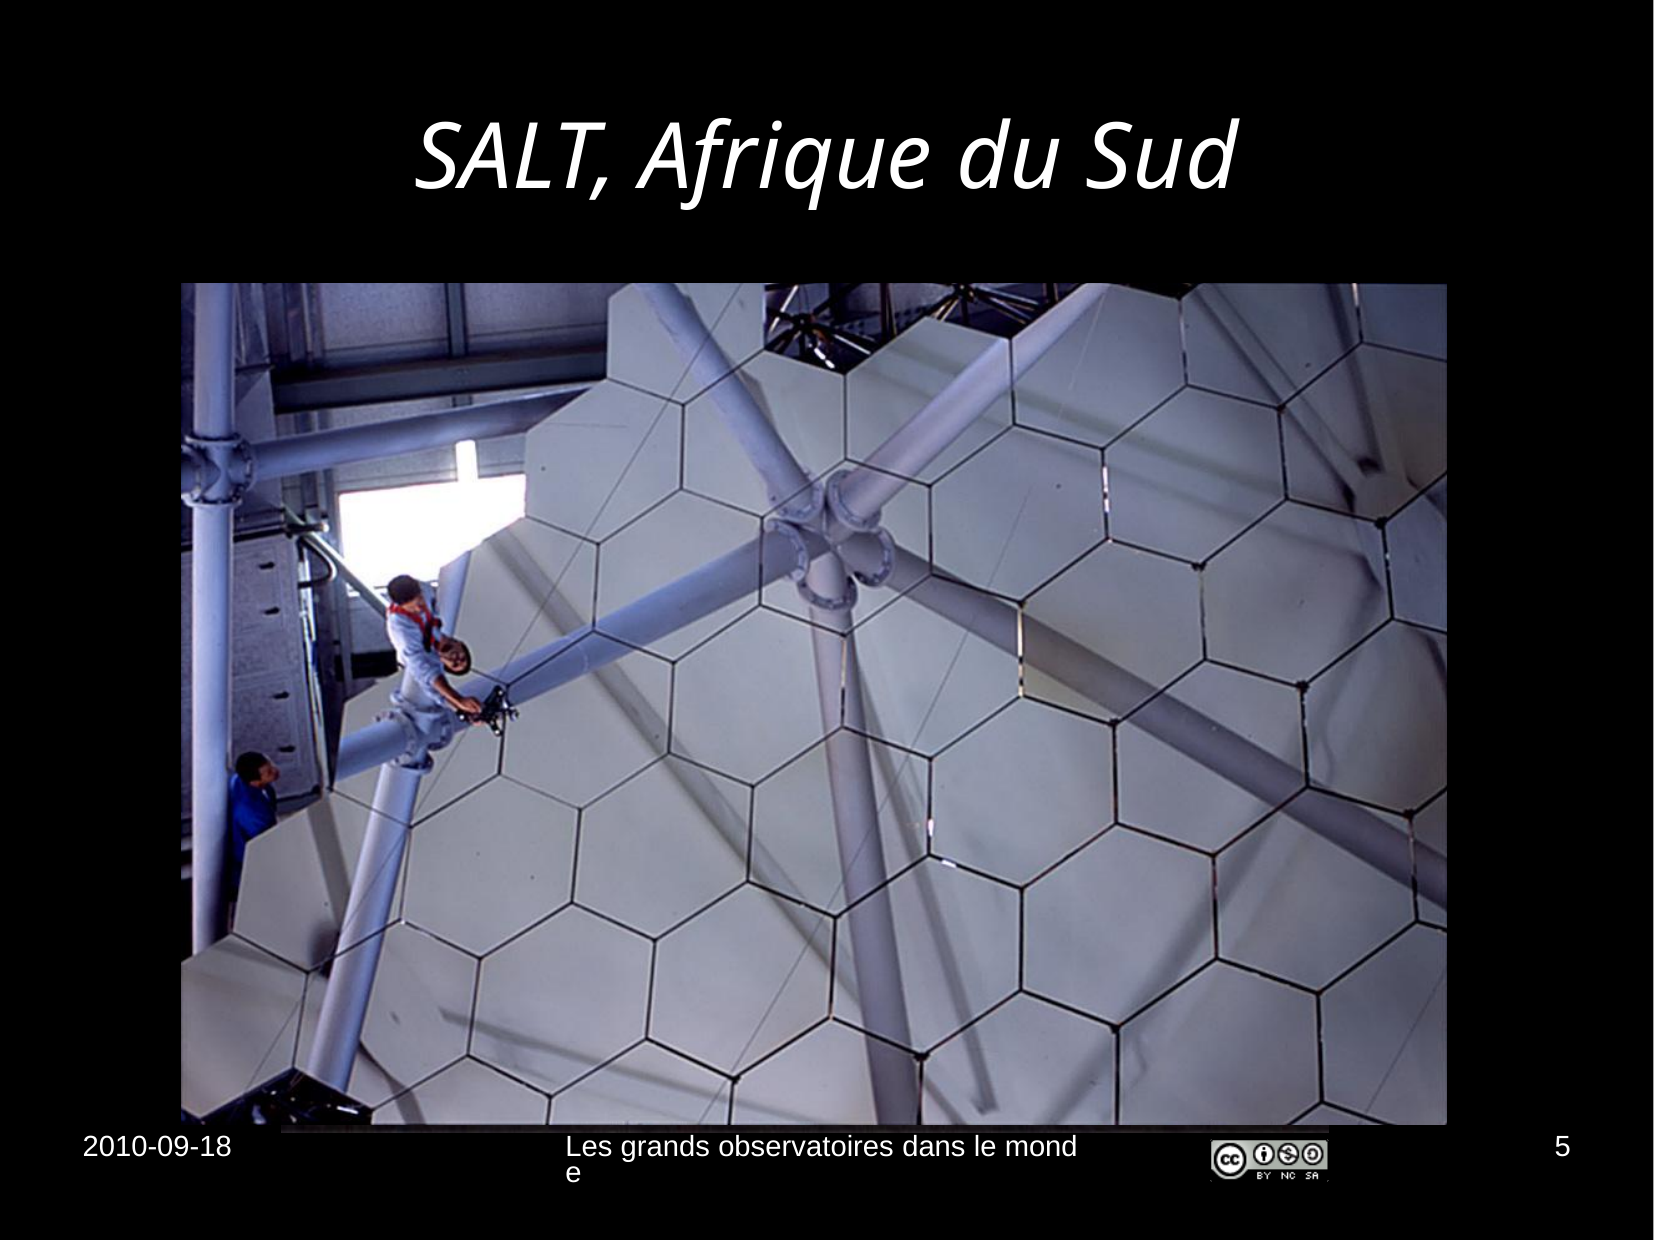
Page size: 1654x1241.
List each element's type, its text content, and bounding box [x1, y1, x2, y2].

picture [1210, 1139, 1329, 1182]
picture [181, 283, 1447, 1133]
title SALT, Afrique du Sud [82, 56, 1571, 250]
